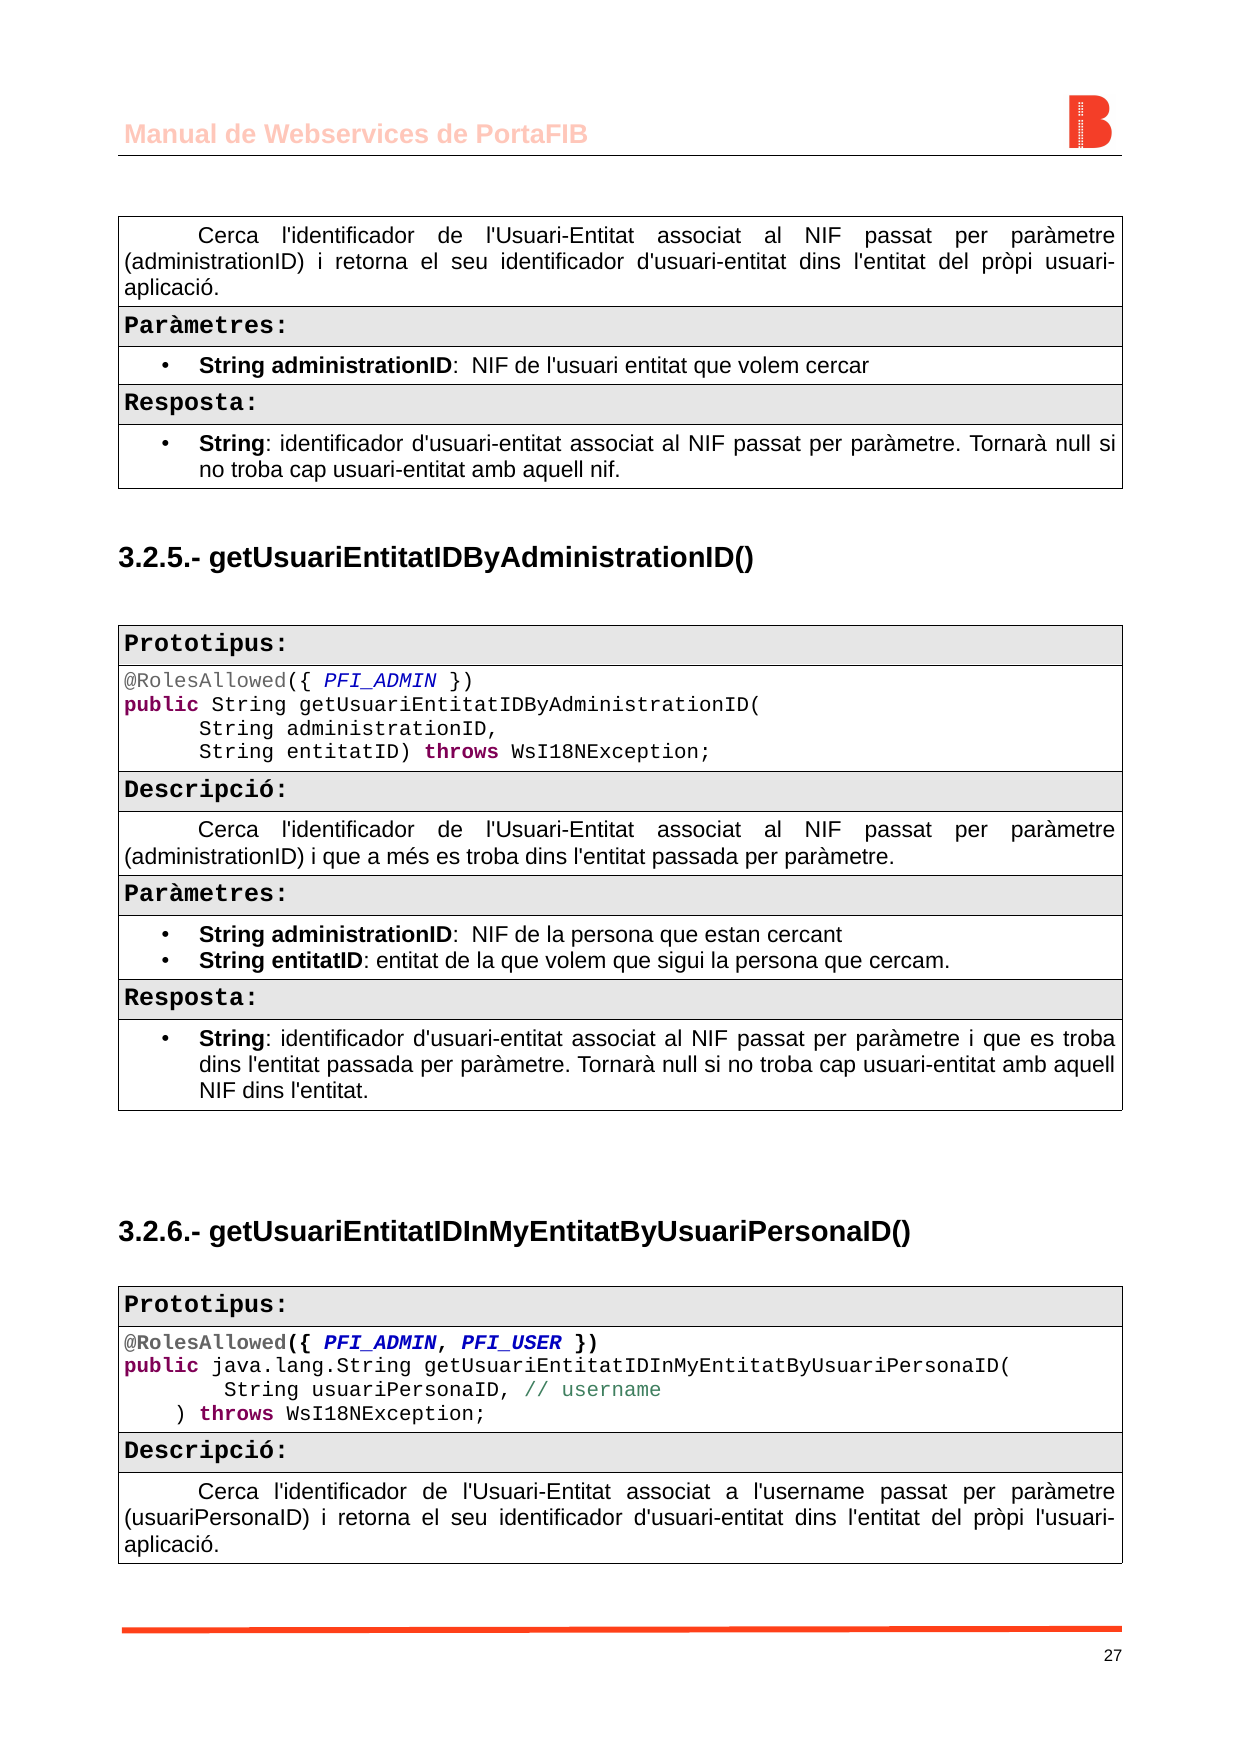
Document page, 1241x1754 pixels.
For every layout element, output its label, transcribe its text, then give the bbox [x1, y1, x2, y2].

table_cell String administrationID: NIF de l'usuari entitat que volem cercar [119, 347, 1122, 384]
table_cell Descripció: [119, 772, 1122, 811]
table_cell String: identificador d'usuari-entitat associat al NIF passat per paràmetre. Tornarà null si no troba cap usuari-entitat amb aquell nif. [119, 425, 1122, 488]
table_cell Cerca l'identificador de l'Usuari-Entitat associat al NIF passat per paràmetre (administrationID) i retorna el seu identificador d'usuari-entitat dins l'entitat del pròpi usuari-aplicació. [119, 217, 1122, 306]
table_cell @RolesAllowed({ PFI_ADMIN, PFI_USER }) public java.lang.String getUsuariEntitatIDInMyEntitatByUsuariPersonaID( String usuariPersonaID, // username ) throws WsI18NException; [119, 1327, 1122, 1432]
table_cell Resposta: [119, 385, 1122, 424]
table_cell Paràmetres: [119, 307, 1122, 346]
picture [1063, 94, 1117, 150]
table_cell Cerca l'identificador de l'Usuari-Entitat associat al NIF passat per paràmetre (administrationID) i que a més es troba dins l'entitat passada per paràmetre. [119, 812, 1122, 875]
subtitle getUsuariEntitatIDInMyEntitatByUsuariPersonaID() [118, 1214, 1122, 1247]
table_cell Cerca l'identificador de l'Usuari-Entitat associat a l'username passat per paràmetre (usuariPersonaID) i retorna el seu identificador d'usuari-entitat dins l'entitat del pròpi l'usuari-aplicació. [119, 1473, 1122, 1563]
table_cell Resposta: [119, 980, 1122, 1019]
subtitle getUsuariEntitatIDByAdministrationID() [118, 540, 1122, 573]
table_header Prototipus: [119, 1287, 1122, 1326]
table_cell @RolesAllowed({ PFI_ADMIN }) public String getUsuariEntitatIDByAdministrationID( String administrationID, String entitatID) throws WsI18NException; [119, 666, 1122, 771]
table_header Prototipus: [119, 626, 1122, 664]
table_cell String: identificador d'usuari-entitat associat al NIF passat per paràmetre i que es troba dins l'entitat passada per paràmetre. Tornarà null si no troba cap usuari-entitat amb aquell NIF dins l'entitat. [119, 1020, 1122, 1109]
table_cell Paràmetres: [119, 876, 1122, 915]
table_cell Descripció: [119, 1433, 1122, 1472]
table_cell String administrationID: NIF de la persona que estan cercant String entitatID: entitat de la que volem que sigui la persona que cercam. [119, 916, 1122, 979]
